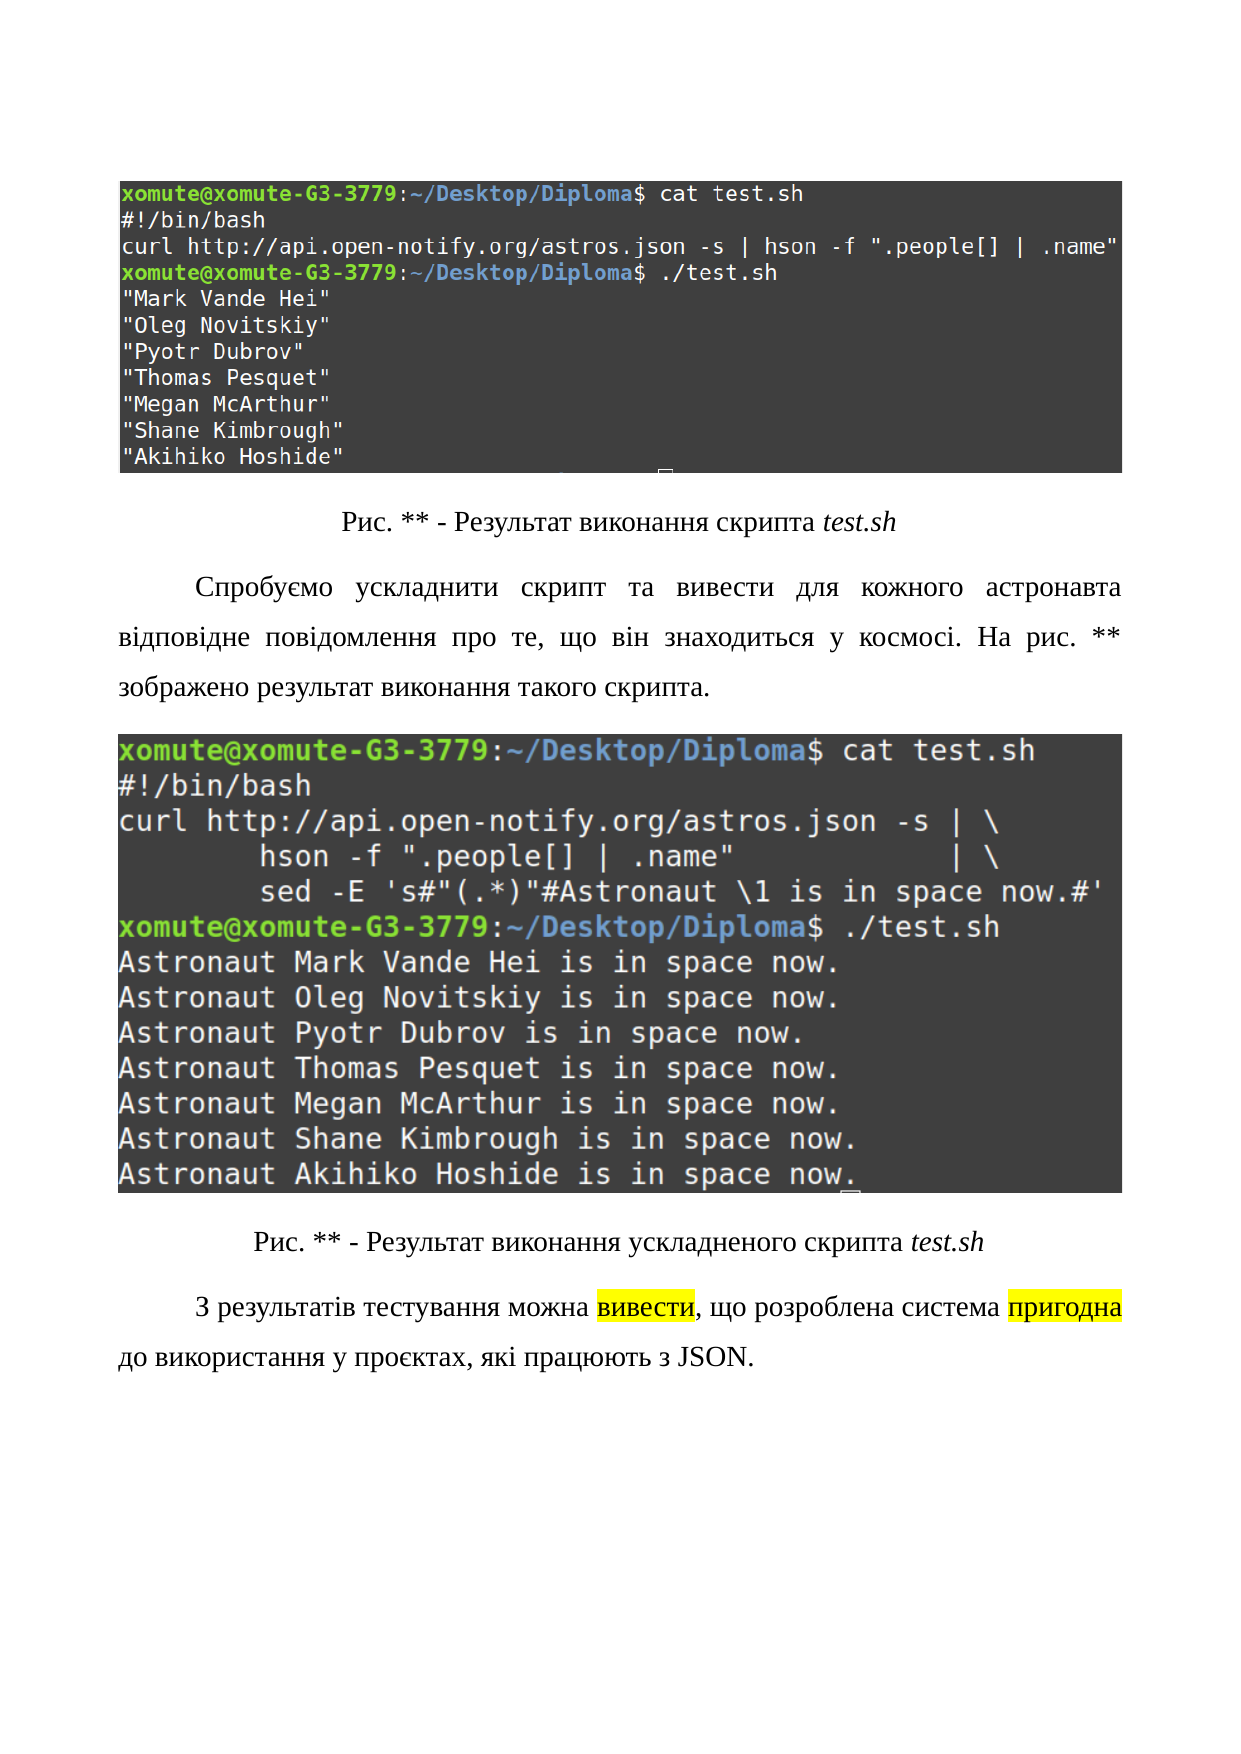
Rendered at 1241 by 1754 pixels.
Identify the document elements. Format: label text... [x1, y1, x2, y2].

picture [118, 734, 1123, 1193]
text Рис. ** - Результат виконання скрипта test.sh [118, 504, 1122, 537]
text З результатів тестування можна вивести, що розроблена система пригодна до використання у проєктах, які працюють з JSON. [118, 1289, 1122, 1373]
text Спробуємо ускладнити скрипт та вивести для кожного астронавта відповідне повідомлення про те, що він знаходиться у космосі. На рис. ** зображено результат виконання такого скрипта. [118, 569, 1122, 703]
picture [118, 181, 1123, 473]
text Рис. ** - Результат виконання ускладненого скрипта test.sh [118, 1224, 1122, 1257]
